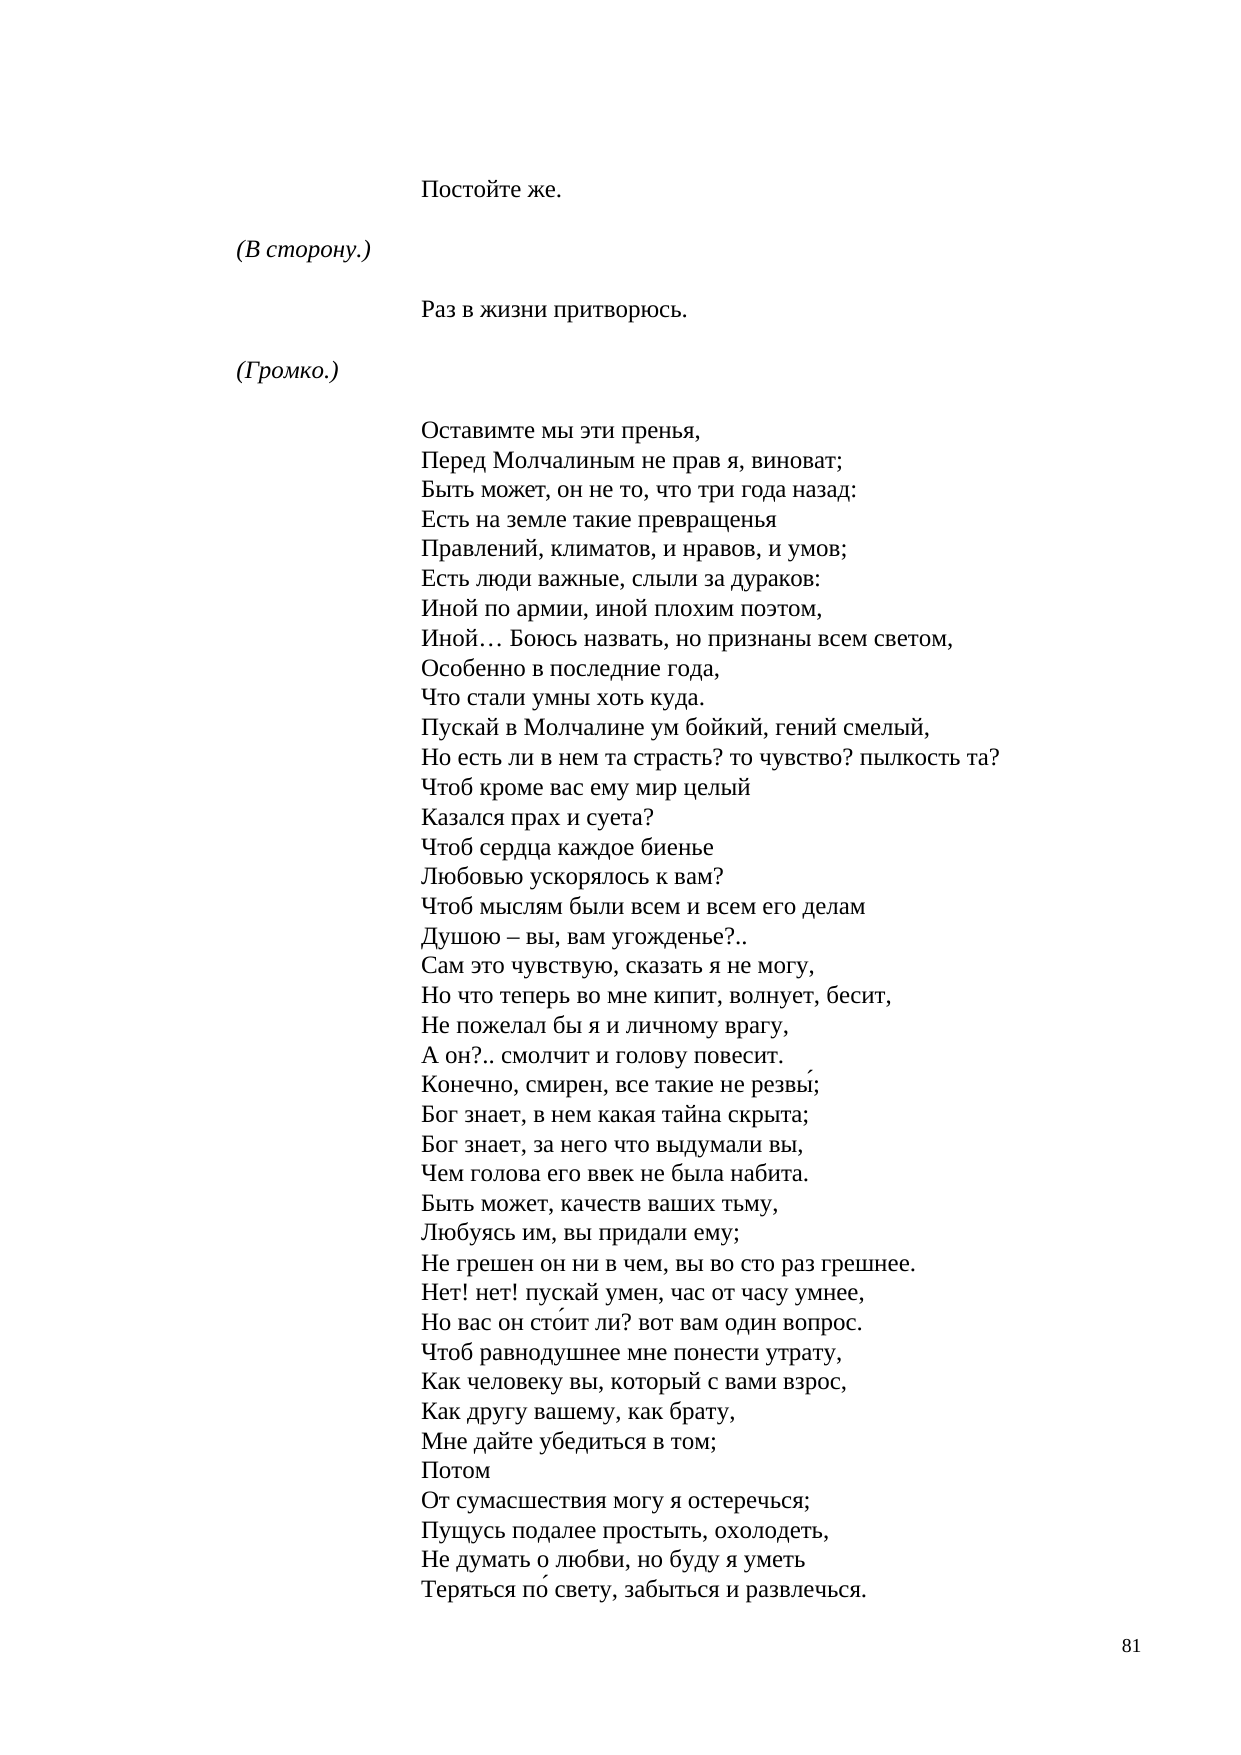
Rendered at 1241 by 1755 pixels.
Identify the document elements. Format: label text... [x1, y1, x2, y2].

text Мне дайте убедиться в том; Потом [421, 1426, 758, 1484]
text Пускай в Молчалине ум бойкий, гений смелый, [421, 712, 1168, 741]
text Но что теперь во мне кипит, волнует, бесит, Не пожелал бы я и личному врагу, [421, 981, 894, 1039]
text Но вас он сто́ит ли? вот вам один вопрос. Чтоб равнодушнее мне понести утрату, Как человеку вы, который с вами взрос, Как другу вашему, как брату, [421, 1307, 878, 1425]
text Иной по армии, иной плохим поэтом, [421, 593, 1168, 622]
text Не грешен он ни в чем, вы во сто раз грешнее. Нет! нет! пускай умен, час от часу умнее, [421, 1248, 946, 1306]
text Чтоб сердца каждое биенье Любовью ускорялось к вам? [421, 832, 758, 890]
text Теряться по́ свету, забыться и развлечься. [421, 1574, 1168, 1603]
text Что стали умны хоть куда. [421, 682, 1168, 711]
text Чтоб мыслям были всем и всем его делам Душою – вы, вам угожденье?.. [421, 891, 893, 949]
text Но есть ли в нем та страсть? то чувство? пылкость та? Чтоб кроме вас ему мир целый [421, 742, 1002, 801]
text Оставимте мы эти пренья, [421, 415, 1168, 443]
text Перед Молчалиным не прав я, виноват; Быть может, он не то, что три года назад: Есть на земле такие превращенья Правлений, климатов, и нравов, и умов; Есть люди важные, слыли за дураков: [421, 445, 893, 592]
text Казался прах и суета? [421, 802, 1168, 831]
text Сам это чувствую, сказать я не могу, [421, 951, 1168, 979]
text А он?.. смолчит и голову повесит. Конечно, смирен, все такие не резвы́; Бог знает, в нем какая тайна скрыта; Бог знает, за него что выдумали вы, Чем голова его ввек не была набита. Быть может, качеств ваших тьму, Любуясь им, вы придали ему; [421, 1040, 832, 1246]
text (В сторону.) [236, 234, 1168, 263]
text Раз в жизни притворюсь. [421, 294, 1168, 323]
text От сумасшествия могу я остеречься; Пущусь подалее простыть, охолодеть, Не думать о любви, но буду я уметь [421, 1485, 846, 1573]
text Иной… Боюсь назвать, но признаны всем светом, Особенно в последние года, [421, 623, 1002, 681]
text (Громко.) [236, 355, 1168, 383]
text Постойте же. [421, 174, 1168, 203]
